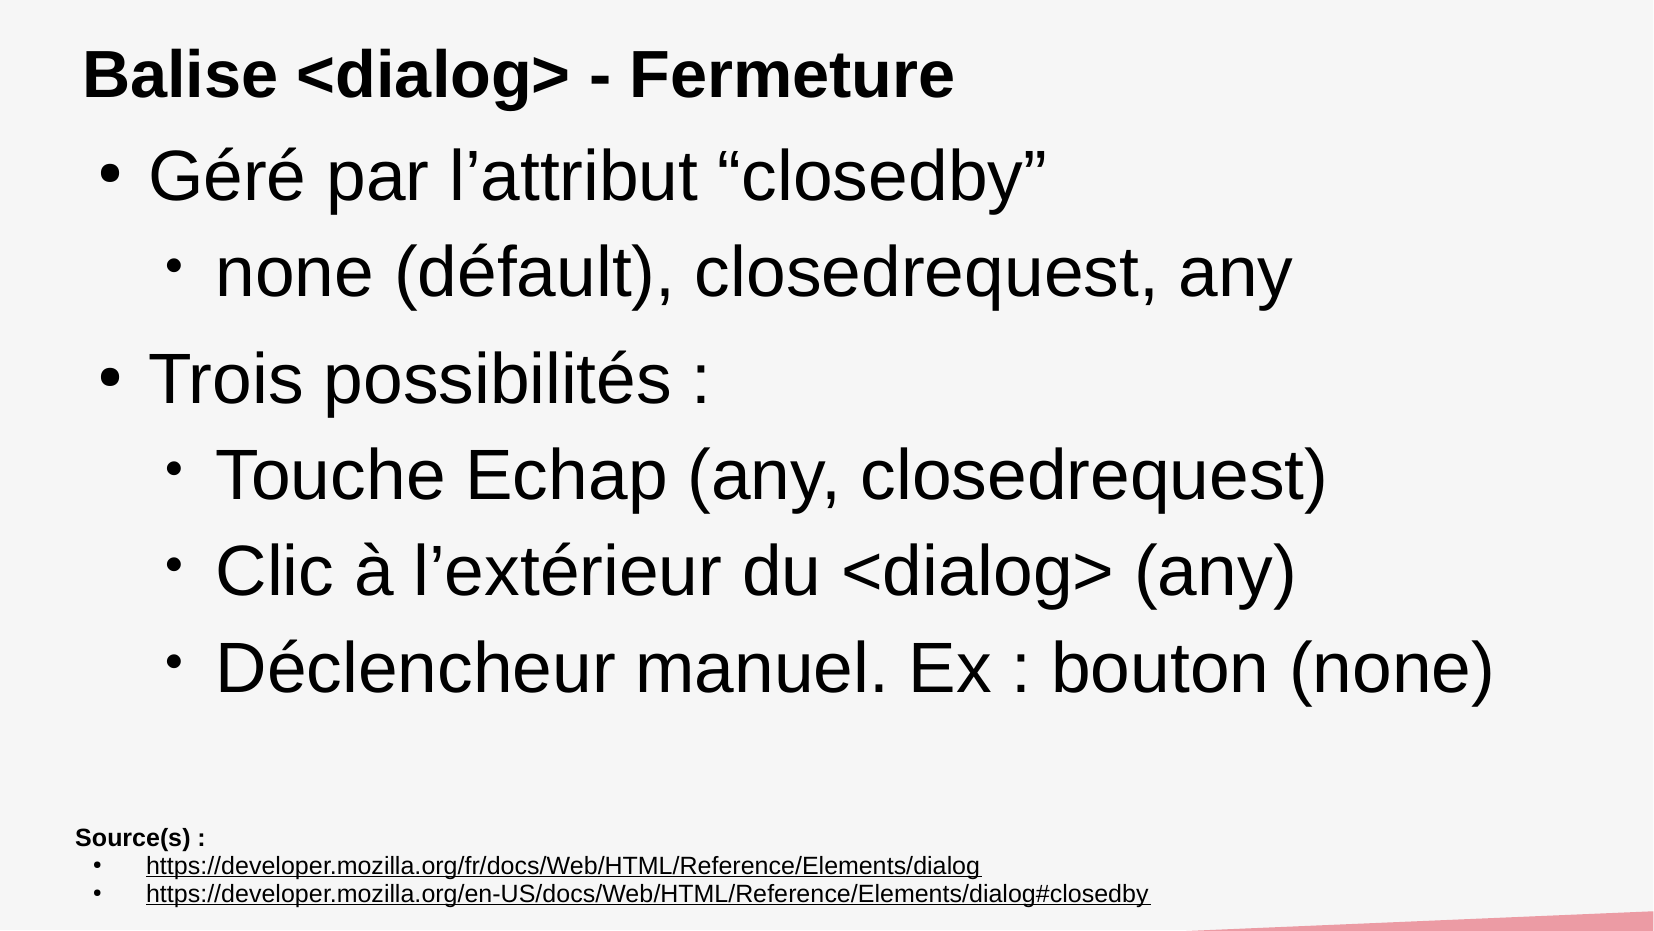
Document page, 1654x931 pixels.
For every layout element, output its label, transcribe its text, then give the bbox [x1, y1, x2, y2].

text_box Source(s) : https://developer.mozilla.org/fr/docs/Web/HTML/Reference/Elements/dialog https://developer.mozilla.org/en-US/docs/Web/HTML/Reference/Elements/dialog#closedby [60, 815, 1546, 916]
list Géré par l’attribut “closedby” none (défault), closedrequest, any Trois possibilités : Touche Echap (any, closedrequest) Clic à l’extérieur du <dialog> (any) Déclencheur manuel. Ex : bouton (none) [80, 135, 1620, 709]
text_box [1186, 911, 1654, 931]
title Balise <dialog> - Fermeture [82, 37, 1571, 114]
